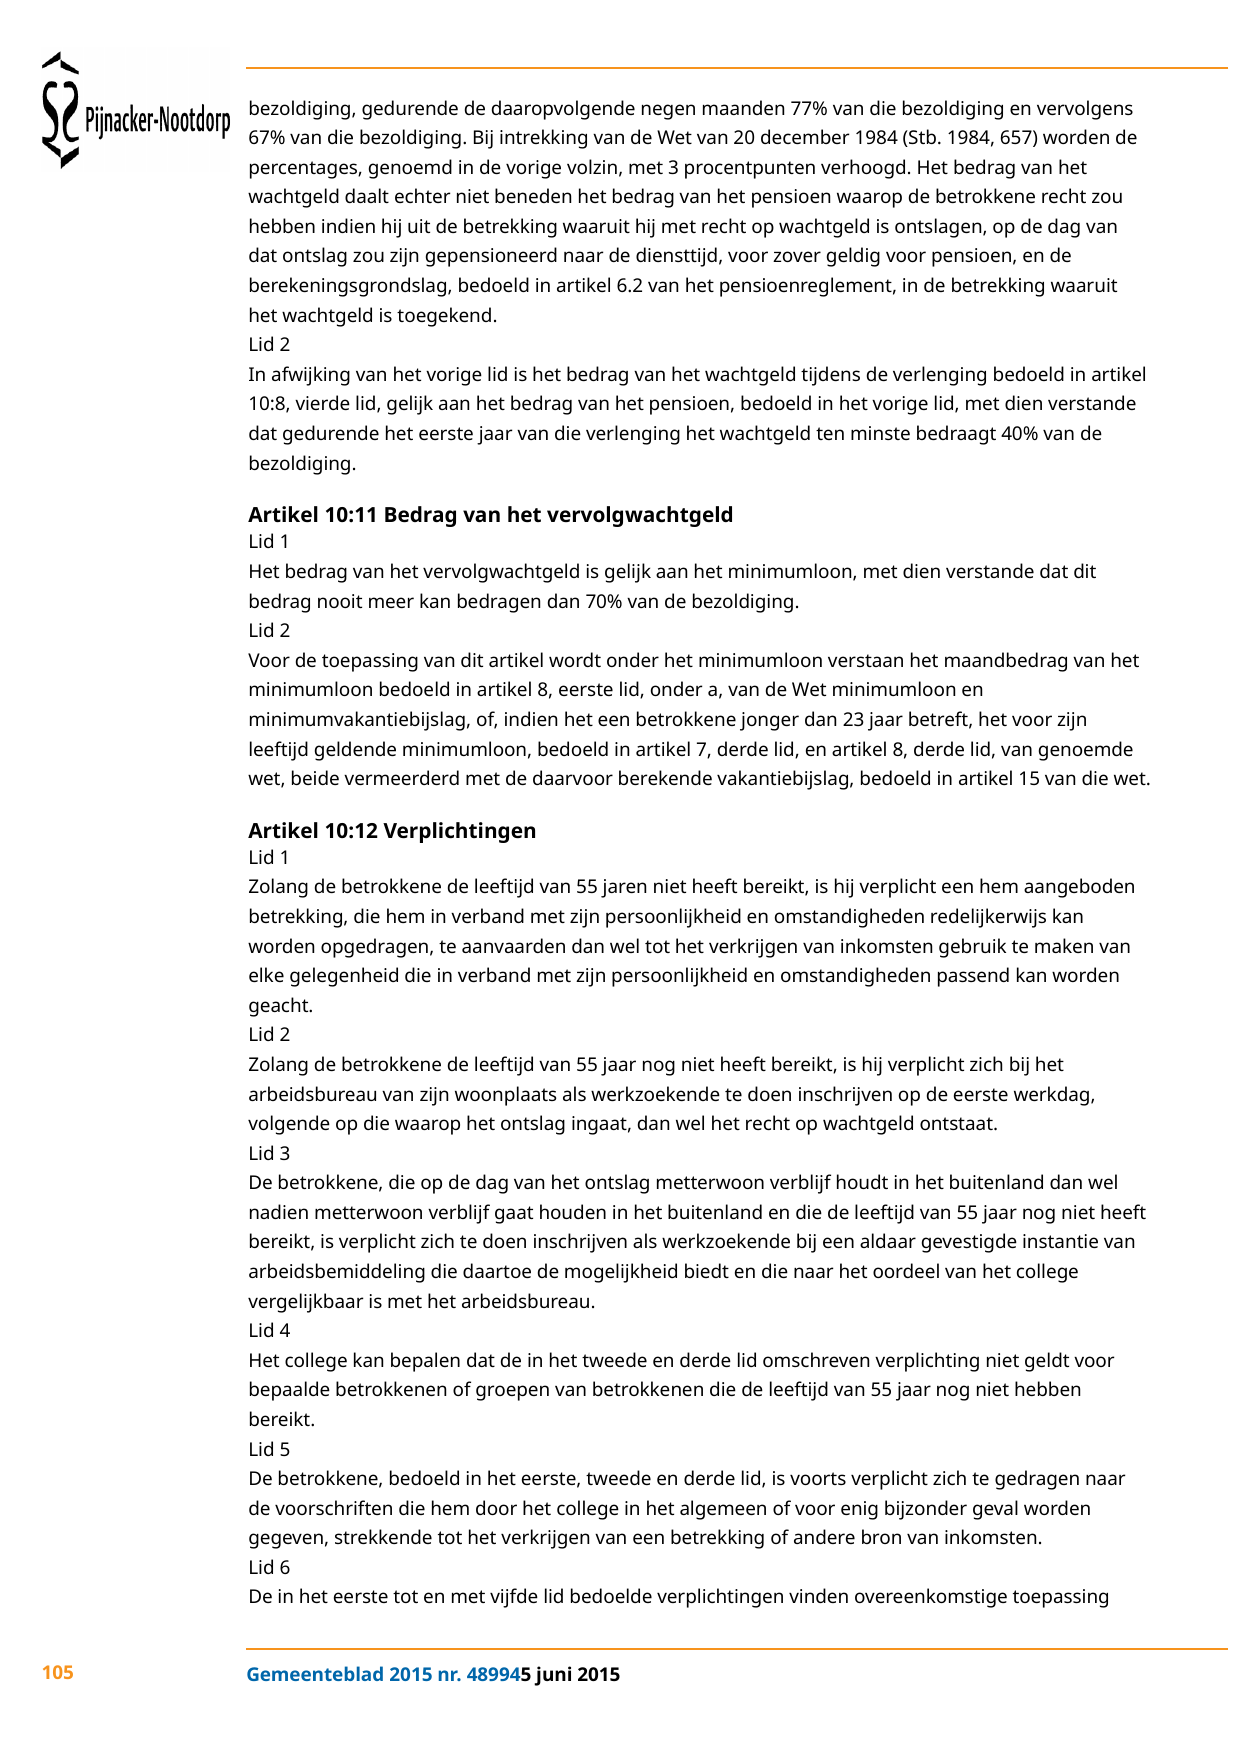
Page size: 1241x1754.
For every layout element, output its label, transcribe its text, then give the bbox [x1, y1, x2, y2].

text Artikel 10:11 Bedrag van het vervolgwachtgeld [248, 500, 1152, 529]
text Het bedrag van het vervolgwachtgeld is gelijk aan het minimumloon, met dien verstande dat dit bedrag nooit meer kan bedragen dan 70% van de bezoldiging. [248, 558, 1152, 613]
text Lid 1 [248, 529, 1152, 554]
text Artikel 10:12 Verplichtingen [248, 816, 1152, 844]
text bezoldiging, gedurende de daaropvolgende negen maanden 77% van die bezoldiging en vervolgens 67% van die bezoldiging. Bij intrekking van de Wet van 20 december 1984 (Stb. 1984, 657) worden de percentages, genoemd in de vorige volzin, met 3 procentpunten verhoogd. Het bedrag van het wachtgeld daalt echter niet beneden het bedrag van het pensioen waarop de betrokkene recht zou hebben indien hij uit de betrekking waaruit hij met recht op wachtgeld is ontslagen, op de dag van dat ontslag zou zijn gepensioneerd naar de diensttijd, voor zover geldig voor pensioen, en de berekeningsgrondslag, bedoeld in artikel 6.2 van het pensioenreglement, in de betrekking waaruit het wachtgeld is toegekend. [248, 95, 1152, 328]
text Lid 2 [248, 617, 1152, 643]
text Lid 2 [248, 331, 1152, 357]
text Lid 2 [248, 1022, 1152, 1047]
text De in het eerste tot en met vijfde lid bedoelde verplichtingen vinden overeenkomstige toepassing [248, 1584, 1152, 1609]
text Lid 1 [248, 844, 1152, 870]
text Lid 6 [248, 1554, 1152, 1580]
text De betrokkene, bedoeld in het eerste, tweede en derde lid, is voorts verplicht zich te gedragen naar de voorschriften die hem door het college in het algemeen of voor enig bijzonder geval worden gegeven, strekkende tot het verkrijgen van een betrekking of andere bron van inkomsten. [248, 1465, 1152, 1550]
text Voor de toepassing van dit artikel wordt onder het minimumloon verstaan het maandbedrag van het minimumloon bedoeld in artikel 8, eerste lid, onder a, van de Wet minimumloon en minimumvakantiebijslag, of, indien het een betrokkene jonger dan 23 jaar betreft, het voor zijn leeftijd geldende minimumloon, bedoeld in artikel 7, derde lid, en artikel 8, derde lid, van genoemde wet, beide vermeerderd met de daarvoor berekende vakantiebijslag, bedoeld in artikel 15 van die wet. [248, 647, 1152, 791]
text Lid 5 [248, 1436, 1152, 1462]
text Lid 4 [248, 1317, 1152, 1343]
text In afwijking van het vorige lid is het bedrag van het wachtgeld tijdens de verlenging bedoeld in artikel 10:8, vierde lid, gelijk aan het bedrag van het pensioen, bedoeld in het vorige lid, met dien verstande dat gedurende het eerste jaar van die verlenging het wachtgeld ten minste bedraagt 40% van de bezoldiging. [248, 361, 1152, 476]
text De betrokkene, die op de dag van het ontslag metterwoon verblijf houdt in het buitenland dan wel nadien metterwoon verblijf gaat houden in het buitenland en die de leeftijd van 55 jaar nog niet heeft bereikt, is verplicht zich te doen inschrijven als werkzoekende bij een aldaar gevestigde instantie van arbeidsbemiddeling die daartoe de mogelijkheid biedt en die naar het oordeel van het college vergelijkbaar is met het arbeidsbureau. [248, 1169, 1152, 1314]
text Zolang de betrokkene de leeftijd van 55 jaren niet heeft bereikt, is hij verplicht een hem aangeboden betrekking, die hem in verband met zijn persoonlijkheid en omstandigheden redelijkerwijs kan worden opgedragen, te aanvaarden dan wel tot het verkrijgen van inkomsten gebruik te maken van elke gelegenheid die in verband met zijn persoonlijkheid en omstandigheden passend kan worden geacht. [248, 874, 1152, 1018]
picture [41, 47, 231, 172]
text Zolang de betrokkene de leeftijd van 55 jaar nog niet heeft bereikt, is hij verplicht zich bij het arbeidsbureau van zijn woonplaats als werkzoekende te doen inschrijven op de eerste werkdag, volgende op die waarop het ontslag ingaat, dan wel het recht op wachtgeld ontstaat. [248, 1051, 1152, 1136]
text Lid 3 [248, 1140, 1152, 1166]
text Het college kan bepalen dat de in het tweede en derde lid omschreven verplichting niet geldt voor bepaalde betrokkenen of groepen van betrokkenen die de leeftijd van 55 jaar nog niet hebben bereikt. [248, 1347, 1152, 1432]
